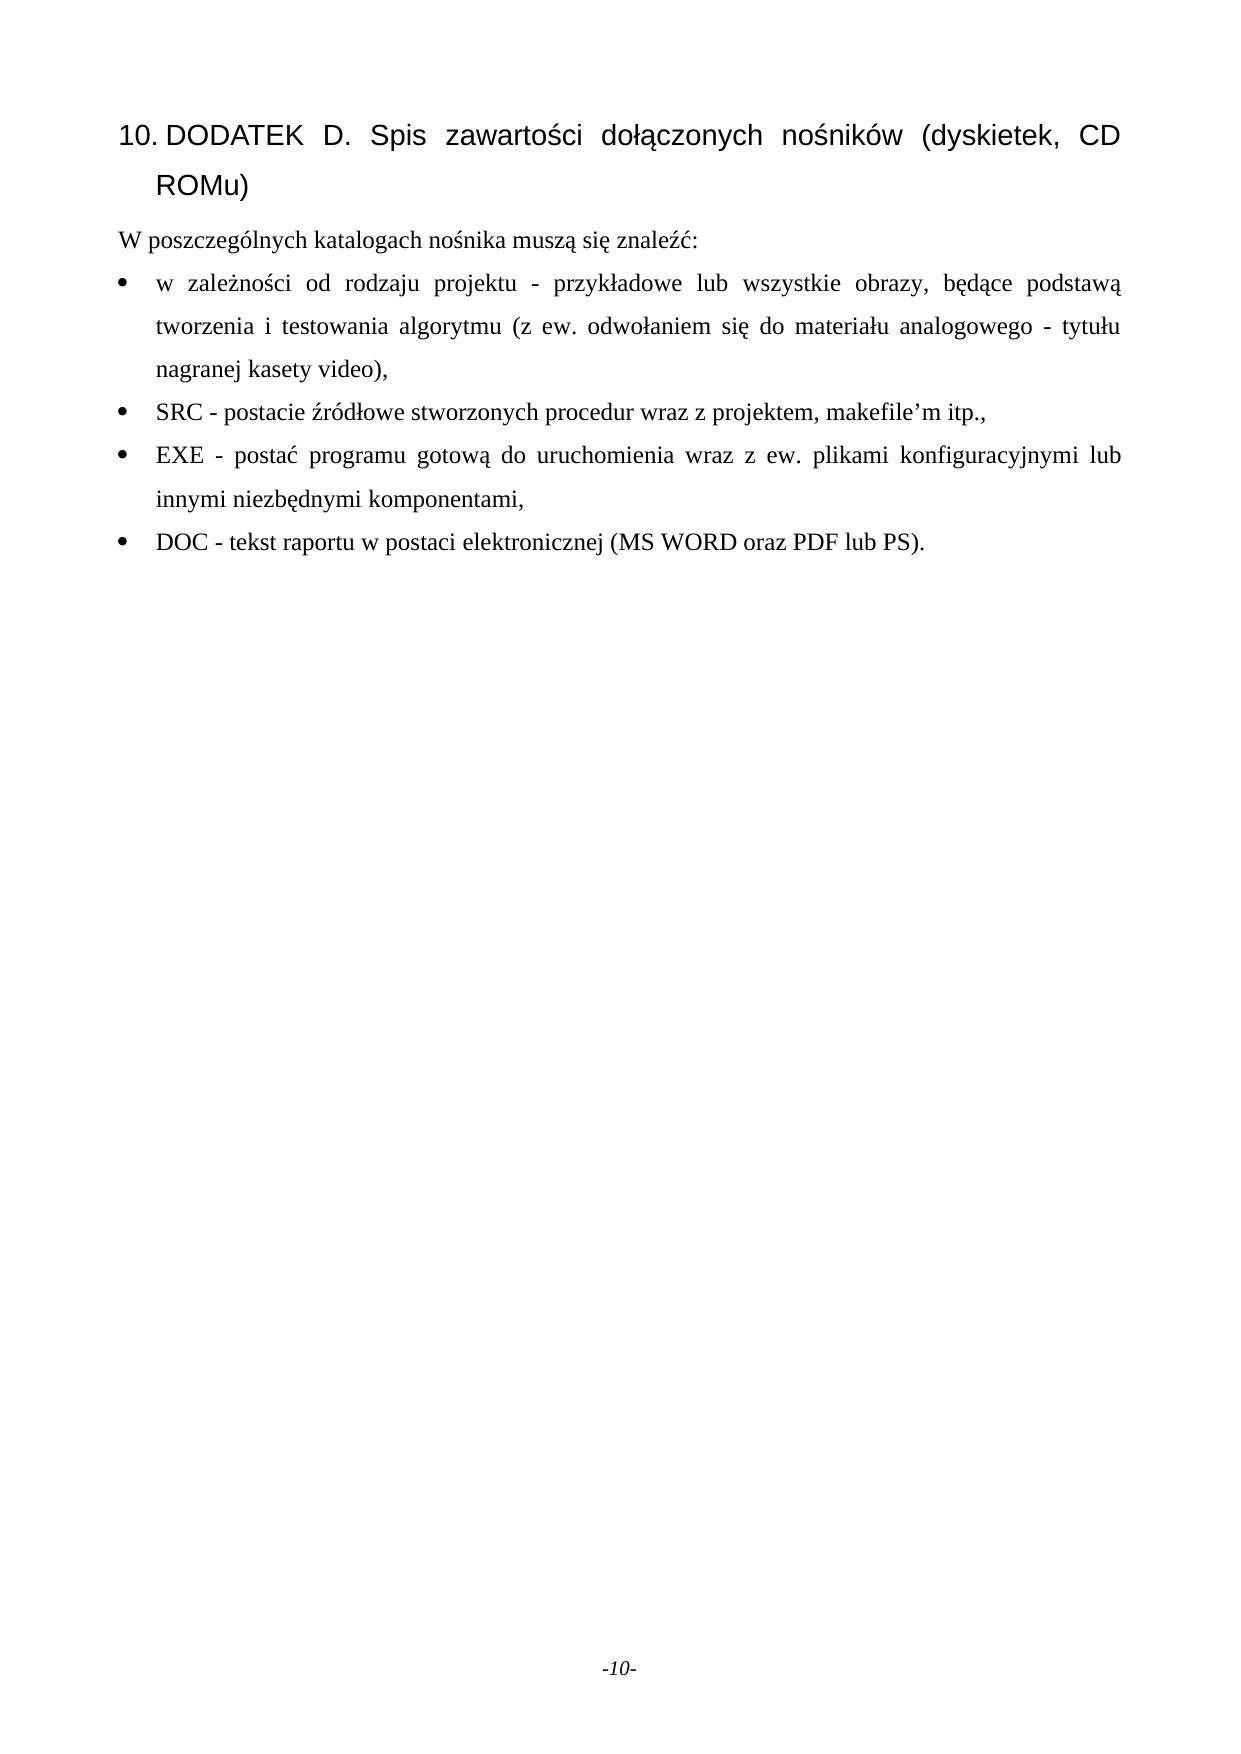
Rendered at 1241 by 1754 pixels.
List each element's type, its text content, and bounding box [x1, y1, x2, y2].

list SRC - postacie źródłowe stworzonych procedur wraz z projektem, makefile’m itp., [118, 397, 1122, 426]
list EXE - postać programu gotową do uruchomienia wraz z ew. plikami konfiguracyjnymi lub innymi niezbędnymi komponentami, [118, 441, 1122, 512]
list w zależności od rodzaju projektu - przykładowe lub wszystkie obrazy, będące podstawą tworzenia i testowania algorytmu (z ew. odwołaniem się do materiału analogowego - tytułu nagranej kasety video), [118, 268, 1122, 383]
list DOC - tekst raportu w postaci elektronicznej (MS WORD oraz PDF lub PS). [118, 527, 1122, 556]
subtitle DODATEK D. Spis zawartości dołączonych nośników (dyskietek, CD ROMu) [118, 118, 1122, 202]
text W poszczególnych katalogach nośnika muszą się znaleźć: [118, 225, 1122, 254]
